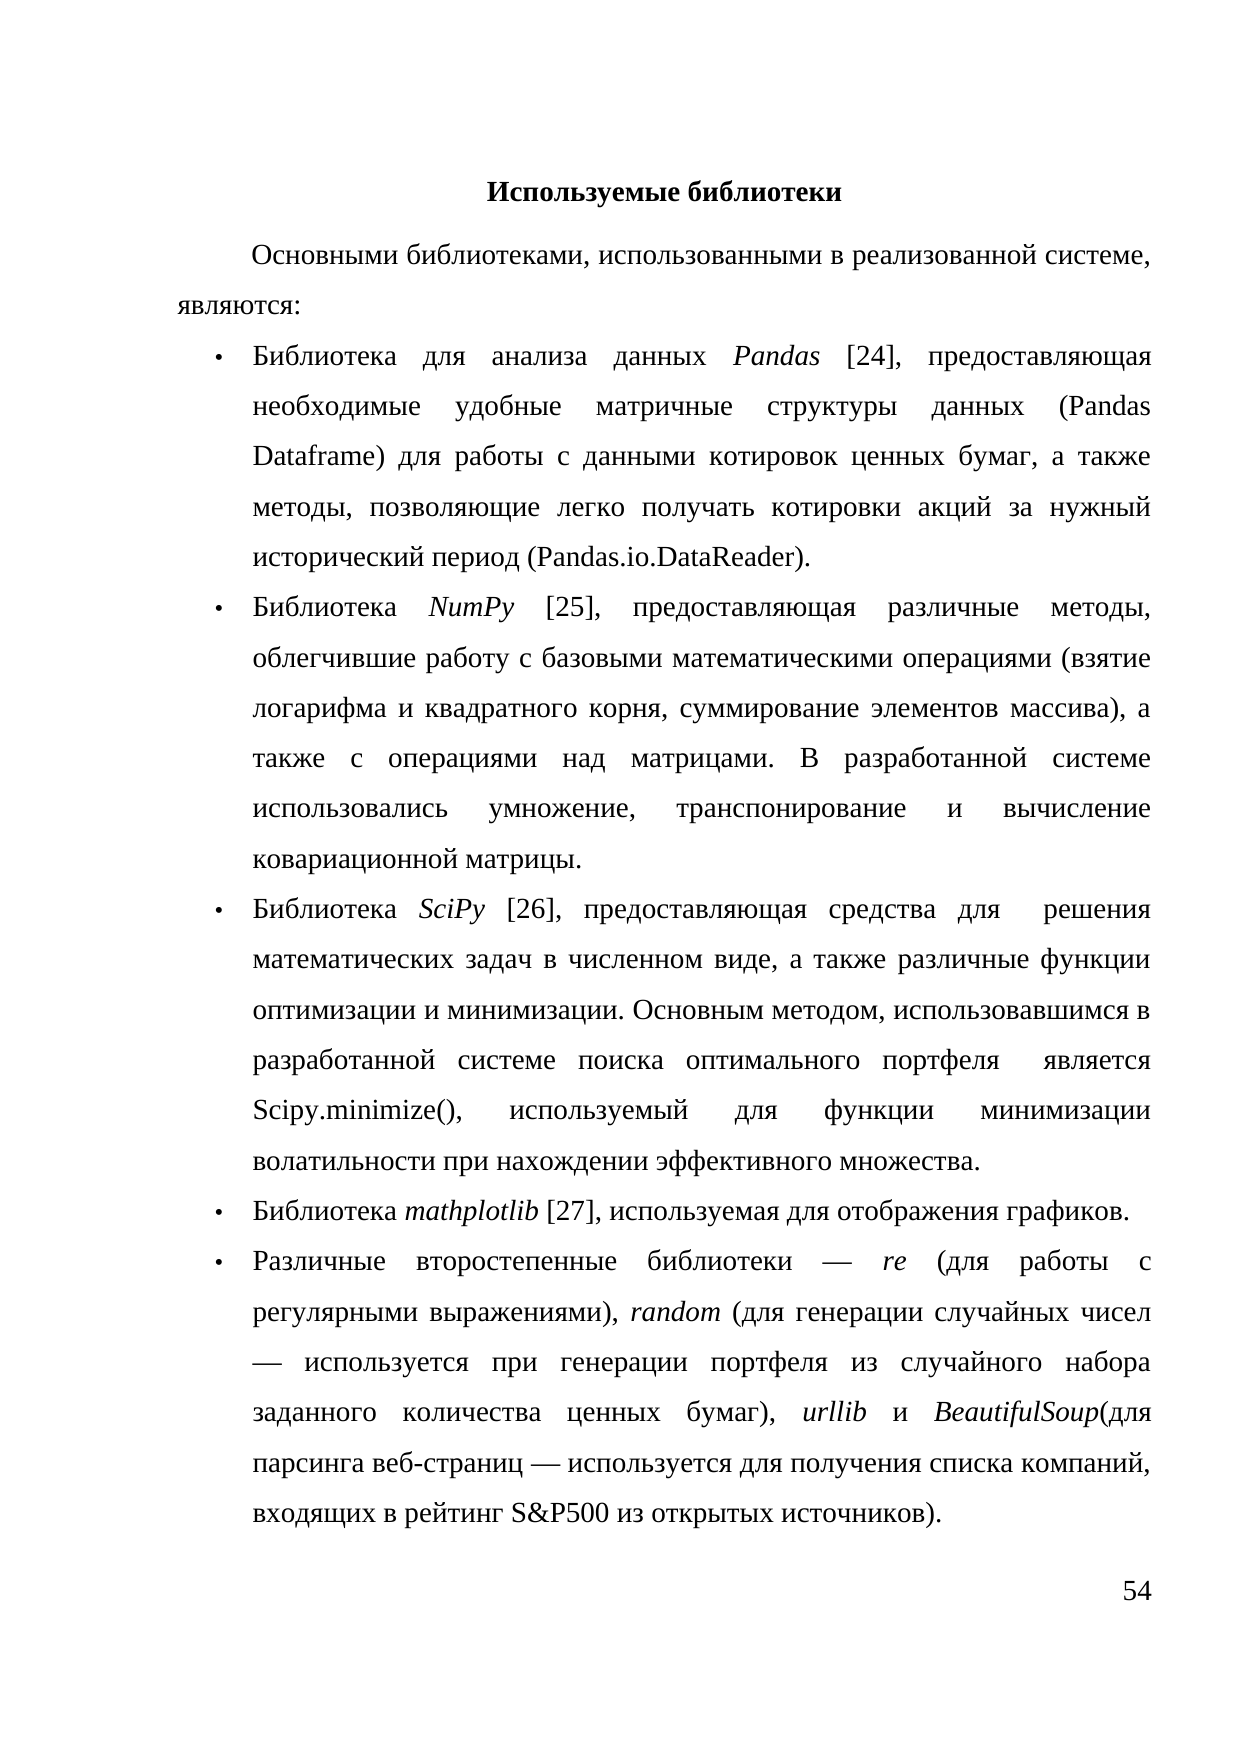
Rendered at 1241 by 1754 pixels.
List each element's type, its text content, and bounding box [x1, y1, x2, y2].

text Основными библиотеками, использованными в реализованной системе, являются: [177, 237, 1152, 321]
list Библиотека mathplotlib [27], используемая для отображения графиков. [215, 1193, 1152, 1227]
list Библиотека SciPy [26], предоставляющая средства для решения математических задач в численном виде, а также различные функции оптимизации и минимизации. Основным методом, использовавшимся в разработанной системе поиска оптимального портфеля является Scipy.minimize(), используемый для функции минимизации волатильности при нахождении эффективного множества. [215, 891, 1152, 1176]
subtitle Используемые библиотеки [177, 174, 1152, 208]
list Библиотека для анализа данных Pandas [24], предоставляющая необходимые удобные матричные структуры данных (Pandas Dataframe) для работы с данными котировок ценных бумаг, а также методы, позволяющие легко получать котировки акций за нужный исторический период (Pandas.io.DataReader). [215, 338, 1152, 573]
list Различные второстепенные библиотеки — re (для работы с регулярными выражениями), random (для генерации случайных чисел — используется при генерации портфеля из случайного набора заданного количества ценных бумаг), urllib и BeautifulSoup(для парсинга веб-страниц — используется для получения списка компаний, входящих в рейтинг S&P500 из открытых источников). [215, 1243, 1152, 1528]
list Библиотека NumPy [25], предоставляющая различные методы, облегчившие работу с базовыми математическими операциями (взятие логарифма и квадратного корня, суммирование элементов массива), а также с операциями над матрицами. В разработанной системе использовались умножение, транспонирование и вычисление ковариационной матрицы. [215, 589, 1152, 874]
